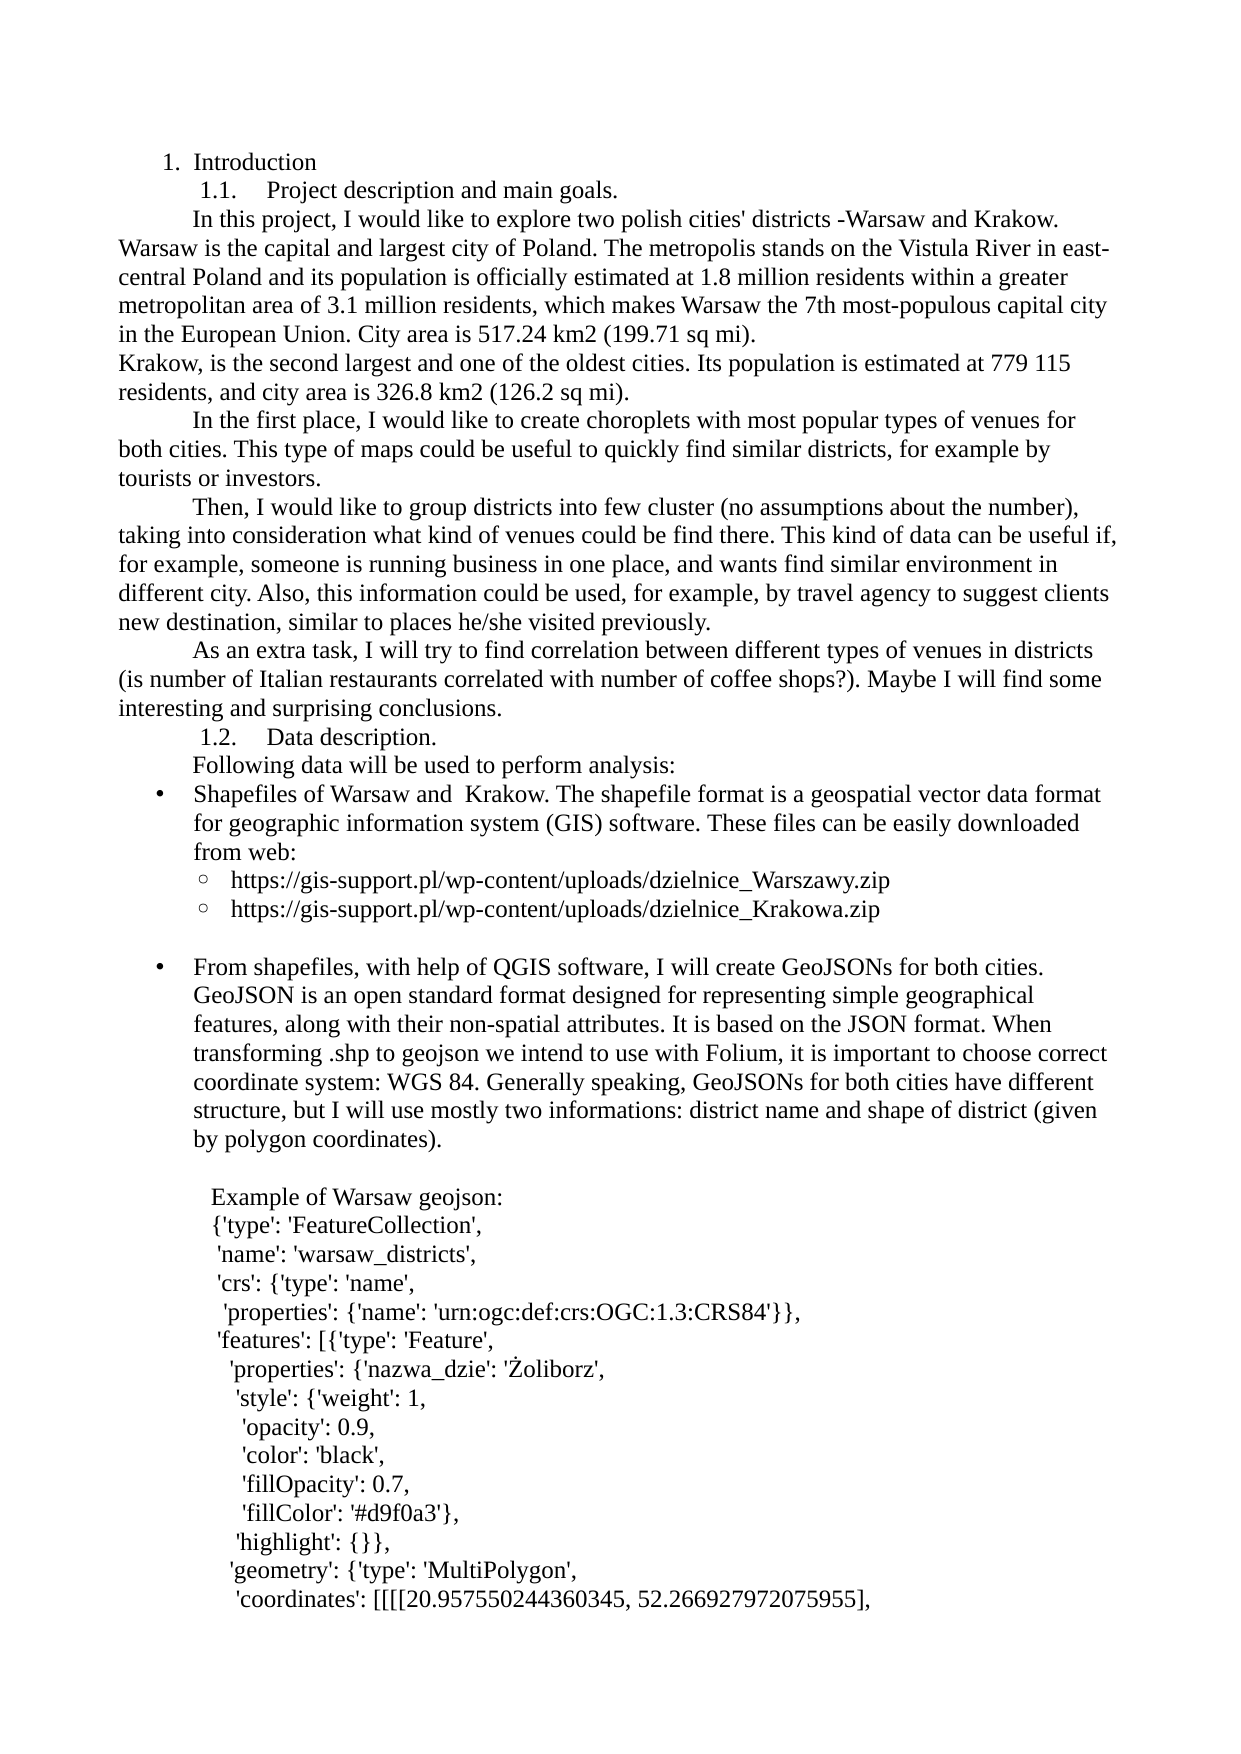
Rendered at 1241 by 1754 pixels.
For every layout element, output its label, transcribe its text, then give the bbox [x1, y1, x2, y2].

text 'color': 'black', [211, 1441, 1122, 1469]
list Introduction [156, 147, 1122, 176]
list From shapefiles, with help of QGIS software, I will create GeoJSONs for both cities. GeoJSON is an open standard format designed for representing simple geographical features, along with their non-spatial attributes. It is based on the JSON format. When transforming .shp to geojson we intend to use with Folium, it is important to choose correct coordinate system: WGS 84. Generally speaking, GeoJSONs for both cities have different structure, but I will use mostly two informations: district name and shape of district (given by polygon coordinates). [156, 952, 1122, 1153]
text 'features': [{'type': 'Feature', [211, 1326, 1122, 1354]
text 'crs': {'type': 'name', [211, 1268, 1122, 1297]
text 'coordinates': [[[[20.957550244360345, 52.266927972075955], [211, 1584, 1122, 1613]
text Warsaw is the capital and largest city of Poland. The metropolis stands on the Vistula River in east-central Poland and its population is officially estimated at 1.8 million residents within a greater metropolitan area of 3.1 million residents, which makes Warsaw the 7th most-populous capital city in the European Union. City area is 517.24 km2 (199.71 sq mi). [118, 233, 1122, 348]
text 'opacity': 0.9, [211, 1412, 1122, 1441]
list Shapefiles of Warsaw and Krakow. The shapefile format is a geospatial vector data format for geographic information system (GIS) software. These files can be easily downloaded from web: [156, 779, 1122, 866]
list https://gis-support.pl/wp-content/uploads/dzielnice_Warszawy.zip [193, 866, 1122, 894]
text 'geometry': {'type': 'MultiPolygon', [211, 1556, 1122, 1584]
text Krakow, is the second largest and one of the oldest cities. Its population is estimated at 779 115 residents, and city area is 326.8 km2 (126.2 sq mi). [118, 348, 1122, 406]
text 'highlight': {}}, [211, 1527, 1122, 1556]
text In this project, I would like to explore two polish cities' districts -Warsaw and Krakow. [118, 204, 1122, 233]
text 'properties': {'nazwa_dzie': 'Żoliborz', [211, 1354, 1122, 1383]
text As an extra task, I will try to find correlation between different types of venues in districts (is number of Italian restaurants correlated with number of coffee shops?). Maybe I will find some interesting and surprising conclusions. [118, 636, 1122, 722]
text 'name': 'warsaw_districts', [211, 1239, 1122, 1268]
text 'properties': {'name': 'urn:ogc:def:crs:OGC:1.3:CRS84'}}, [211, 1297, 1122, 1326]
list Project description and main goals. [192, 176, 1122, 204]
list Data description. [192, 722, 1122, 751]
text 'fillOpacity': 0.7, [211, 1469, 1122, 1498]
text {'type': 'FeatureCollection', [211, 1211, 1122, 1239]
text 'style': {'weight': 1, [211, 1383, 1122, 1412]
text Then, I would like to group districts into few cluster (no assumptions about the number), taking into consideration what kind of venues could be find there. This kind of data can be useful if, for example, someone is running business in one place, and wants find similar environment in different city. Also, this information could be used, for example, by travel agency to suggest clients new destination, similar to places he/she visited previously. [118, 492, 1122, 636]
text Following data will be used to perform analysis: [118, 751, 1122, 779]
text Example of Warsaw geojson: [211, 1182, 1122, 1211]
text 'fillColor': '#d9f0a3'}, [211, 1498, 1122, 1527]
text In the first place, I would like to create choroplets with most popular types of venues for both cities. This type of maps could be useful to quickly find similar districts, for example by tourists or investors. [118, 406, 1122, 492]
list https://gis-support.pl/wp-content/uploads/dzielnice_Krakowa.zip [193, 894, 1122, 923]
